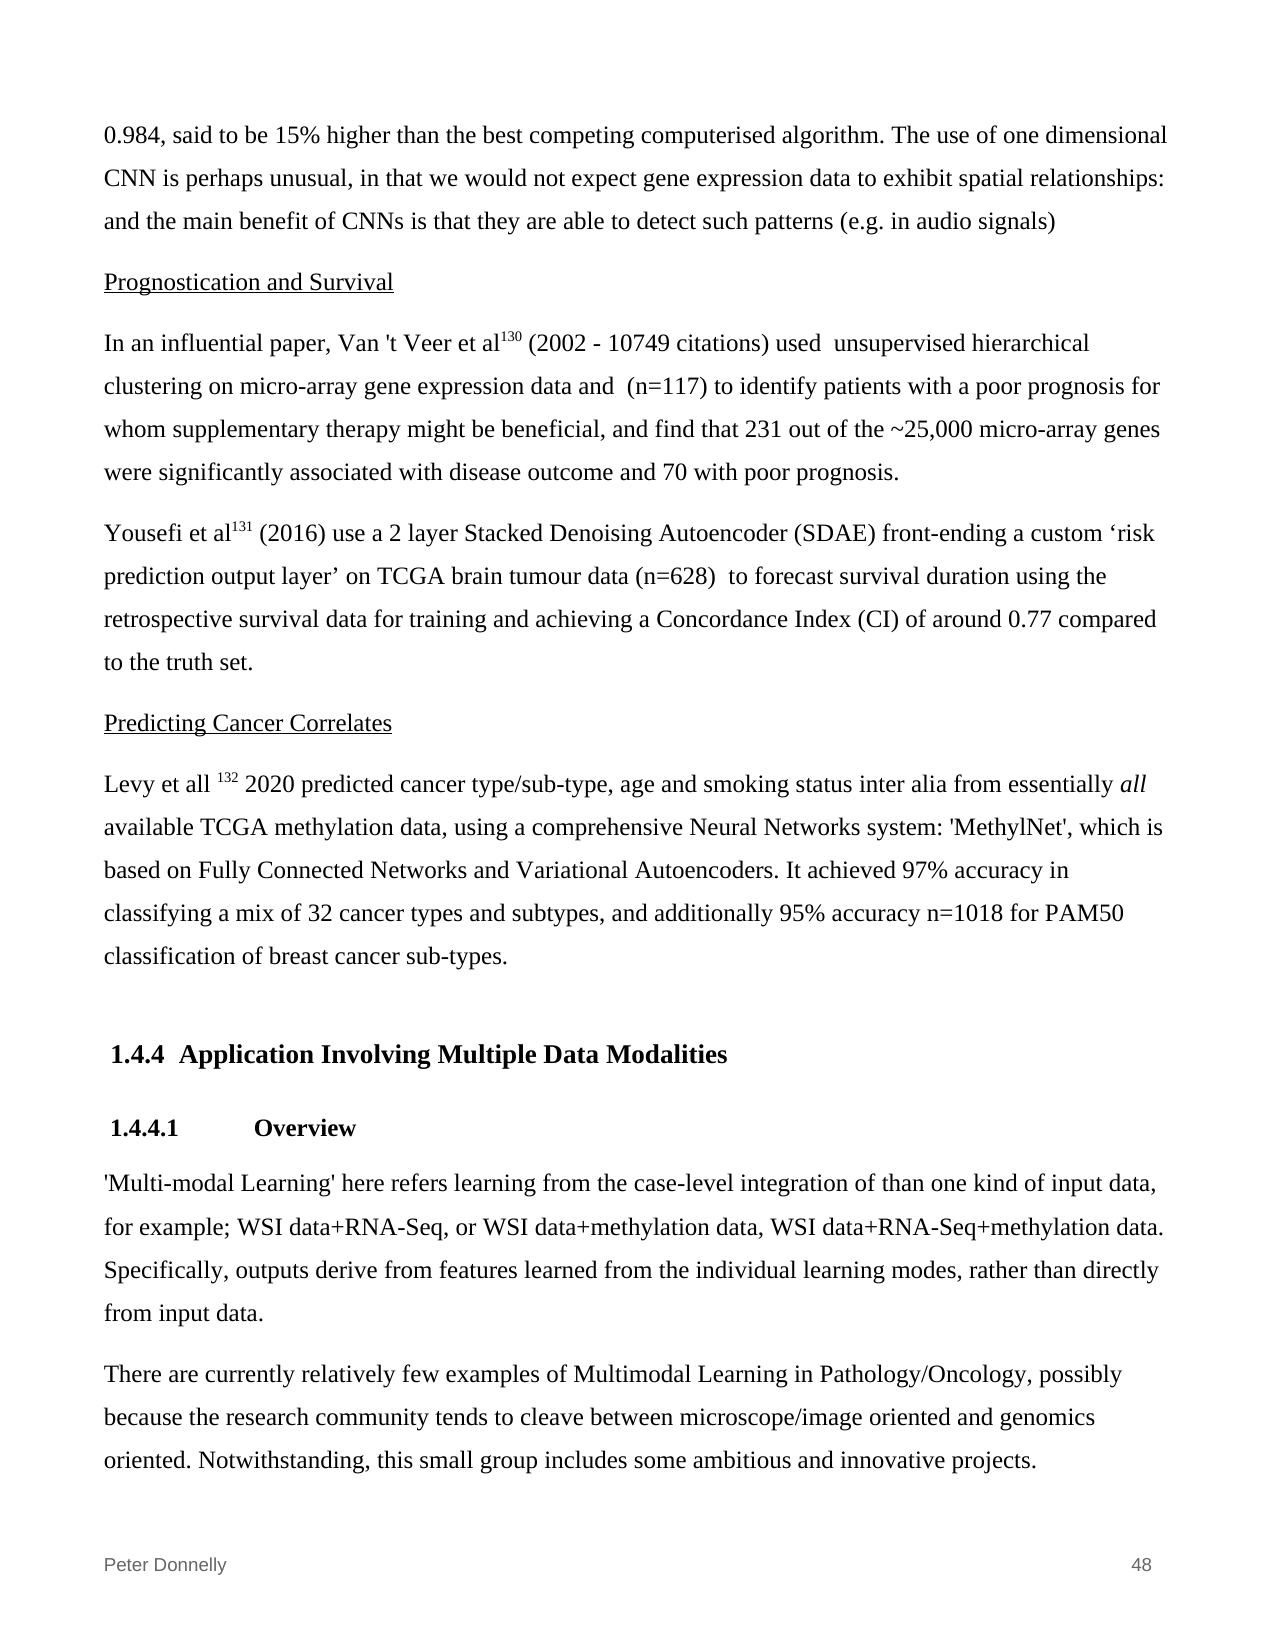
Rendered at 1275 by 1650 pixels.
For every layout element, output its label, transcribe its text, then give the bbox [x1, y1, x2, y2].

text Levy et all 2020 predicted cancer type/sub-type, age and smoking status inter alia from essentially all available TCGA methylation data, using a comprehensive Neural Networks system: 'MethylNet', which is based on Fully Connected Networks and Variational Autoencoders. It achieved 97% accuracy in classifying a mix of 32 cancer types and subtypes, and additionally 95% accuracy n=1018 for PAM50 classification of breast cancer sub-types. [103, 769, 1181, 970]
text Predicting Cancer Correlates [103, 708, 1181, 737]
text In an influential paper, Van 't Veer et al (2002 - 10749 citations) used unsupervised hierarchical clustering on micro-array gene expression data and (n=117) to identify patients with a poor prognosis for whom supplementary therapy might be beneficial, and find that 231 out of the ~25,000 micro-array genes were significantly associated with disease outcome and 70 with poor prognosis. [103, 328, 1181, 486]
text Prognostication and Survival [103, 267, 1181, 296]
text Yousefi et al (2016) use a 2 layer Stacked Denoising Autoencoder (SDAE) front-ending a custom ‘risk prediction output layer’ on TCGA brain tumour data (n=628) to forecast survival duration using the retrospective survival data for training and achieving a Concordance Index (CI) of around 0.77 compared to the truth set. [103, 518, 1181, 676]
subtitle Overview [103, 1113, 1181, 1142]
text There are currently relatively few examples of Multimodal Learning in Pathology/Oncology, possibly because the research community tends to cleave between microscope/image oriented and genomics oriented. Notwithstanding, this small group includes some ambitious and innovative projects. [103, 1359, 1181, 1474]
text 'Multi-modal Learning' here refers learning from the case-level integration of than one kind of input data, for example; WSI data+RNA-Seq, or WSI data+methylation data, WSI data+RNA-Seq+methylation data. Specifically, outputs derive from features learned from the individual learning modes, rather than directly from input data. [103, 1168, 1181, 1327]
text 0.984, said to be 15% higher than the best competing computerised algorithm. The use of one dimensional CNN is perhaps unusual, in that we would not expect gene expression data to exhibit spatial relationships: and the main benefit of CNNs is that they are able to detect such patterns (e.g. in audio signals) [103, 120, 1181, 235]
subtitle Application Involving Multiple Data Modalities [103, 1038, 1181, 1069]
